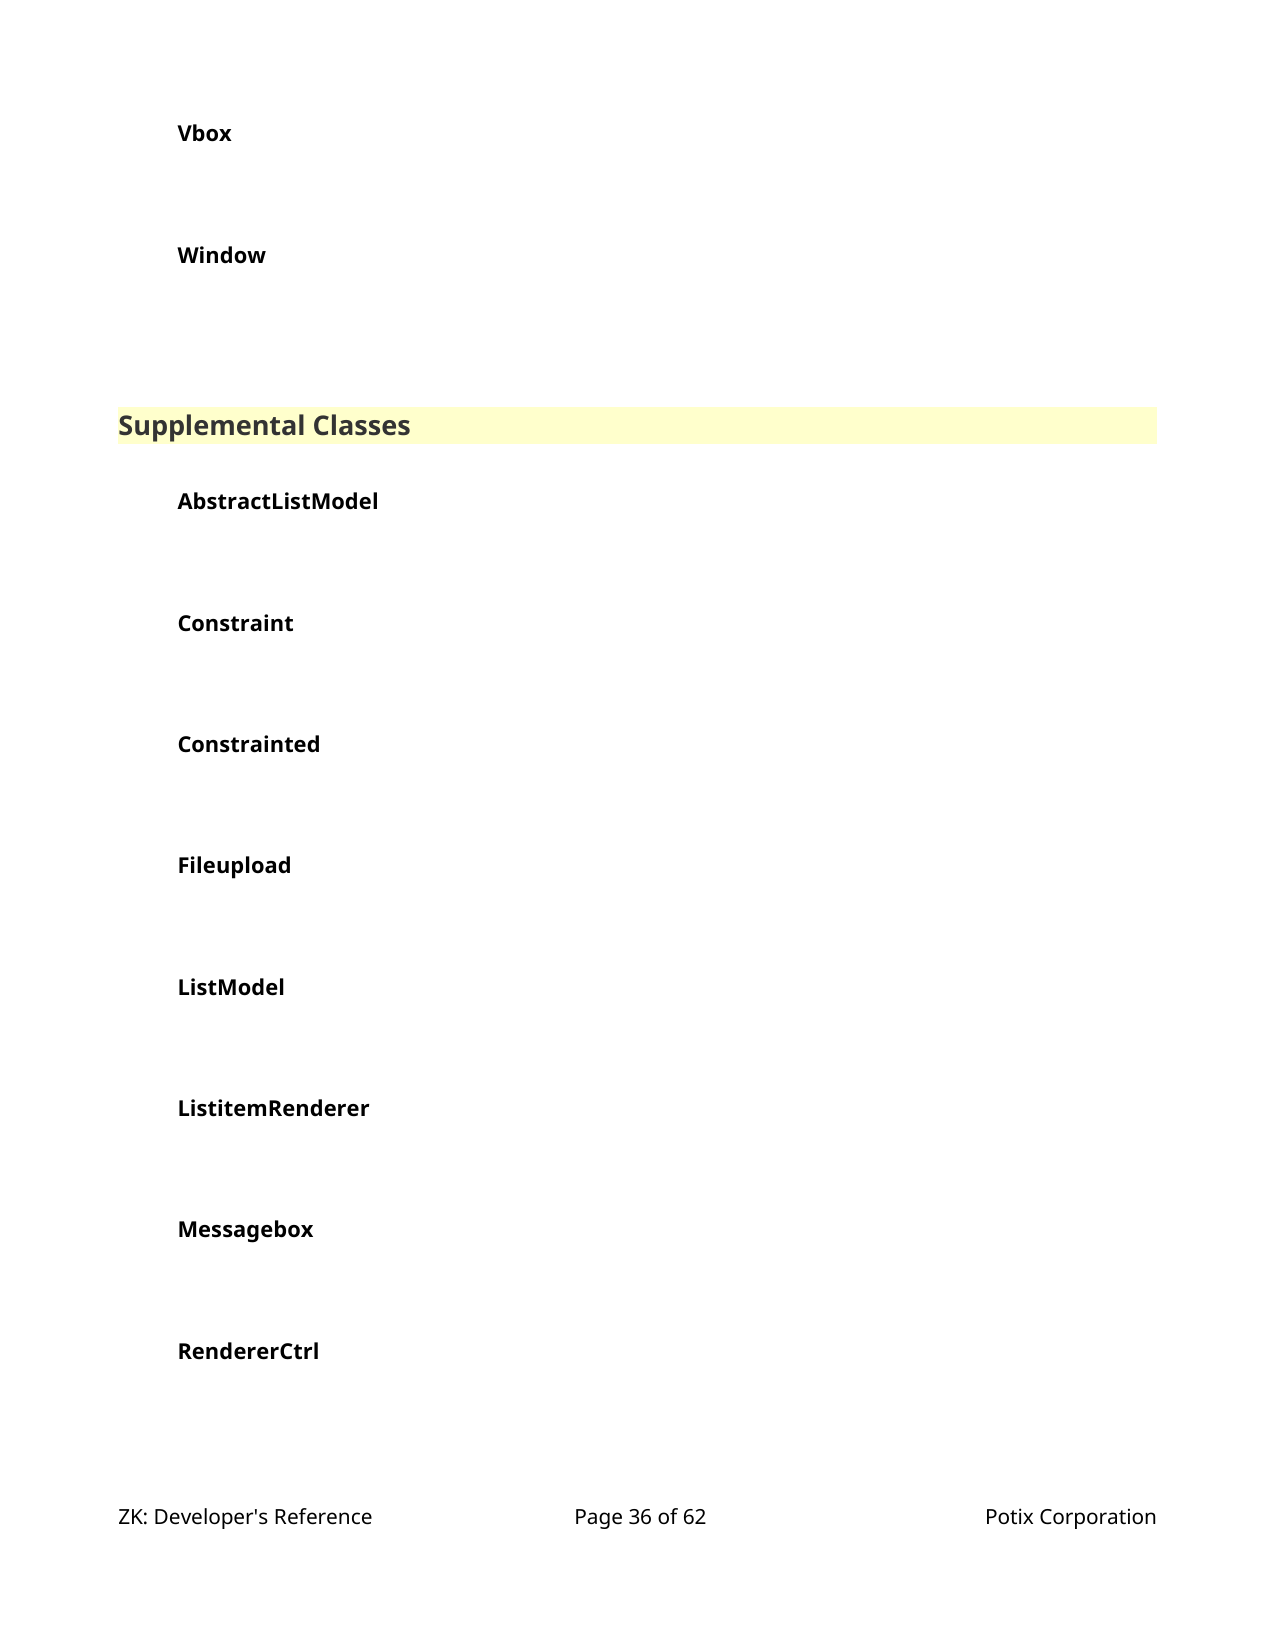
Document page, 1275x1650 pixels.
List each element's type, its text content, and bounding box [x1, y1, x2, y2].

subtitle Window [177, 239, 1157, 269]
subtitle Vbox [177, 118, 1157, 148]
subtitle Messagebox [177, 1214, 1157, 1244]
subtitle ListModel [177, 972, 1157, 1002]
subtitle RendererCtrl [177, 1336, 1157, 1366]
subtitle ListitemRenderer [177, 1093, 1157, 1123]
subtitle AbstractListModel [177, 486, 1157, 516]
subtitle Fileupload [177, 850, 1157, 880]
subtitle Constrainted [177, 729, 1157, 759]
subtitle Constraint [177, 607, 1157, 637]
subtitle Supplemental Classes [118, 407, 1157, 444]
